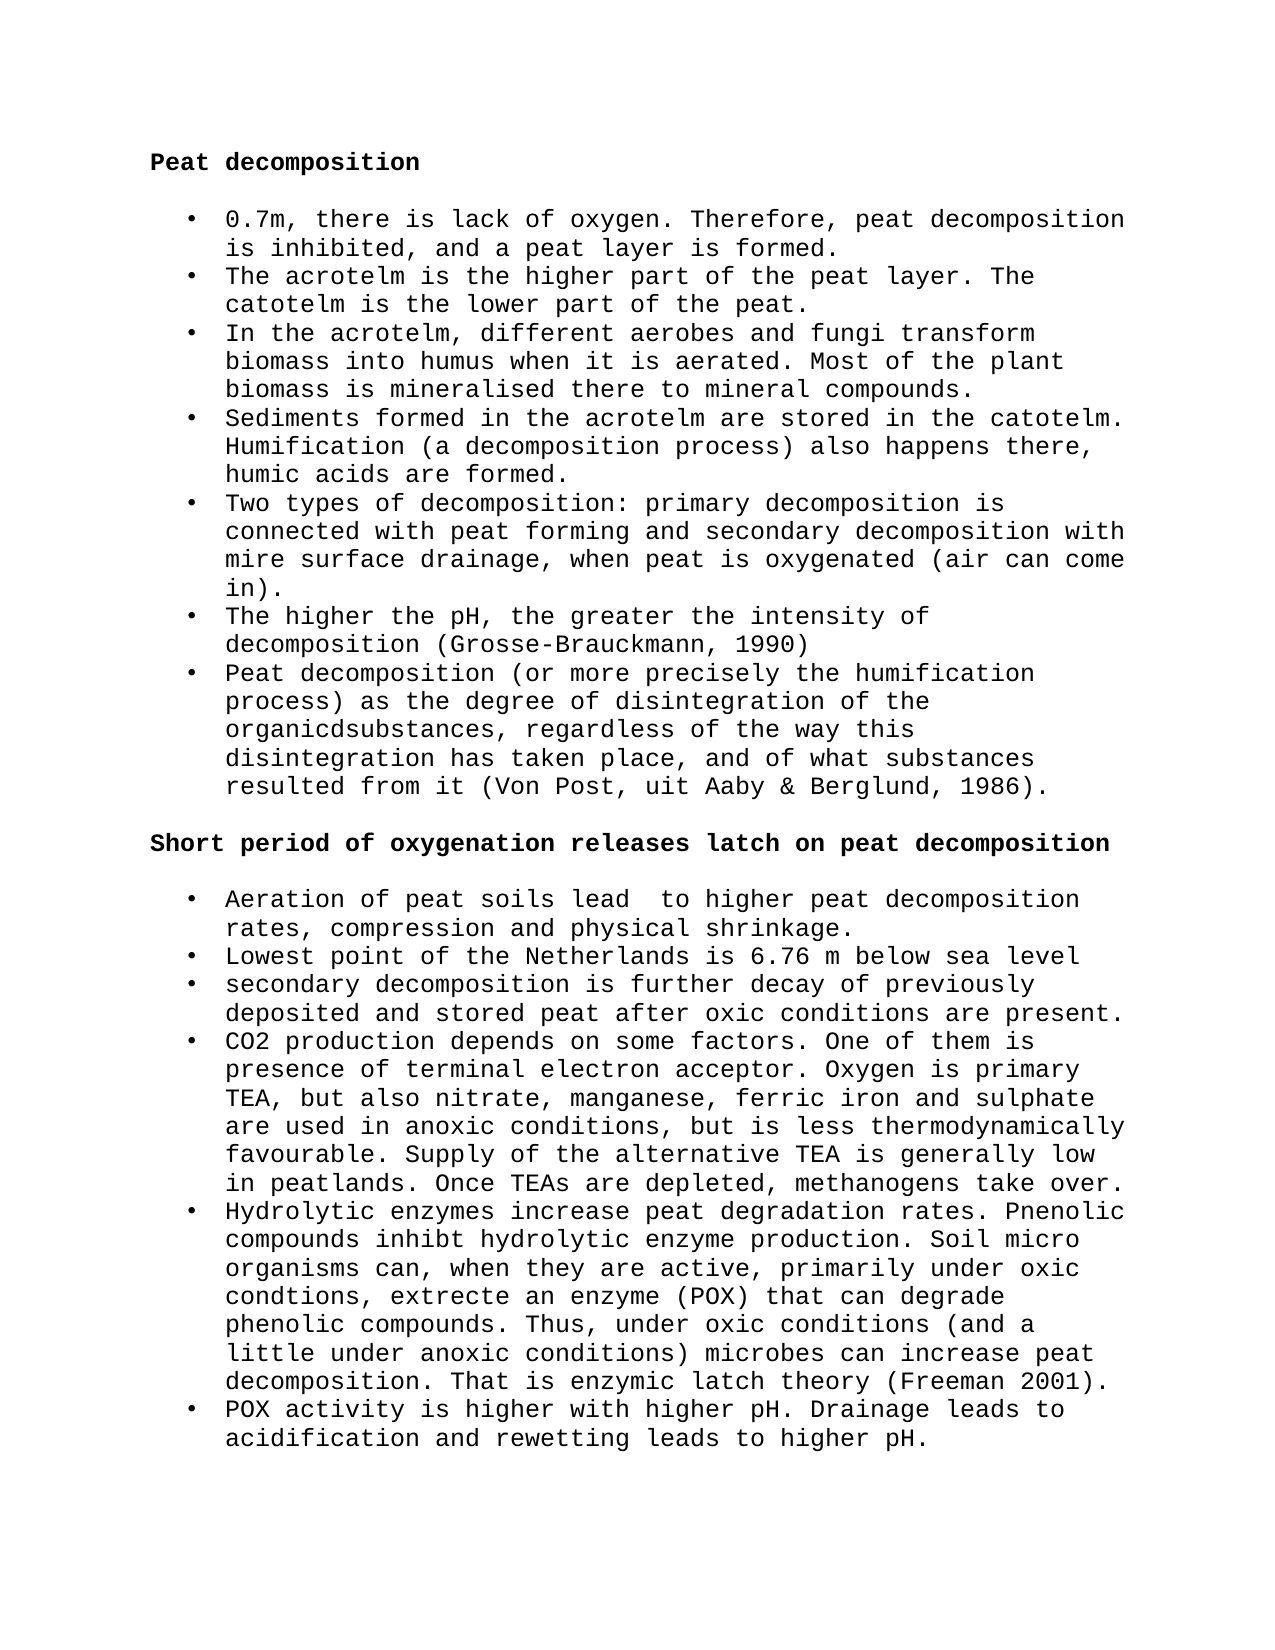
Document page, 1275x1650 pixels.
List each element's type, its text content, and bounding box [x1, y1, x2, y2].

list Peat decomposition (or more precisely the humification process) as the degree of disintegration of the organicdsubstances, regardless of the way this disintegration has taken place, and of what substances resulted from it (Von Post, uit Aaby & Berglund, 1986). [187, 660, 1125, 802]
text Peat decomposition [150, 150, 1125, 178]
list The acrotelm is the higher part of the peat layer. The catotelm is the lower part of the peat. [187, 264, 1125, 320]
list Hydrolytic enzymes increase peat degradation rates. Pnenolic compounds inhibt hydrolytic enzyme production. Soil micro organisms can, when they are active, primarily under oxic condtions, extrecte an enzyme (POX) that can degrade phenolic compounds. Thus, under oxic conditions (and a little under anoxic conditions) microbes can increase peat decomposition. That is enzymic latch theory (Freeman 2001). [187, 1199, 1125, 1397]
list Aeration of peat soils lead to higher peat decomposition rates, compression and physical shrinkage. [187, 887, 1125, 944]
list secondary decomposition is further decay of previously deposited and stored peat after oxic conditions are present. [187, 972, 1125, 1029]
list Two types of decomposition: primary decomposition is connected with peat forming and secondary decomposition with mire surface drainage, when peat is oxygenated (air can come in). [187, 490, 1125, 604]
text Short period of oxygenation releases latch on peat decomposition [150, 830, 1125, 859]
list CO2 production depends on some factors. One of them is presence of terminal electron acceptor. Oxygen is primary TEA, but also nitrate, manganese, ferric iron and sulphate are used in anoxic conditions, but is less thermodynamically favourable. Supply of the alternative TEA is generally low in peatlands. Once TEAs are depleted, methanogens take over. [187, 1029, 1125, 1199]
list The higher the pH, the greater the intensity of decomposition (Grosse-Brauckmann, 1990) [187, 604, 1125, 660]
list Sediments formed in the acrotelm are stored in the catotelm. Humification (a decomposition process) also happens there, humic acids are formed. [187, 405, 1125, 490]
list 0.7m, there is lack of oxygen. Therefore, peat decomposition is inhibited, and a peat layer is formed. [187, 207, 1125, 264]
list In the acrotelm, different aerobes and fungi transform biomass into humus when it is aerated. Most of the plant biomass is mineralised there to mineral compounds. [187, 320, 1125, 405]
list Lowest point of the Netherlands is 6.76 m below sea level [187, 944, 1125, 972]
list POX activity is higher with higher pH. Drainage leads to acidification and rewetting leads to higher pH. [187, 1397, 1125, 1454]
